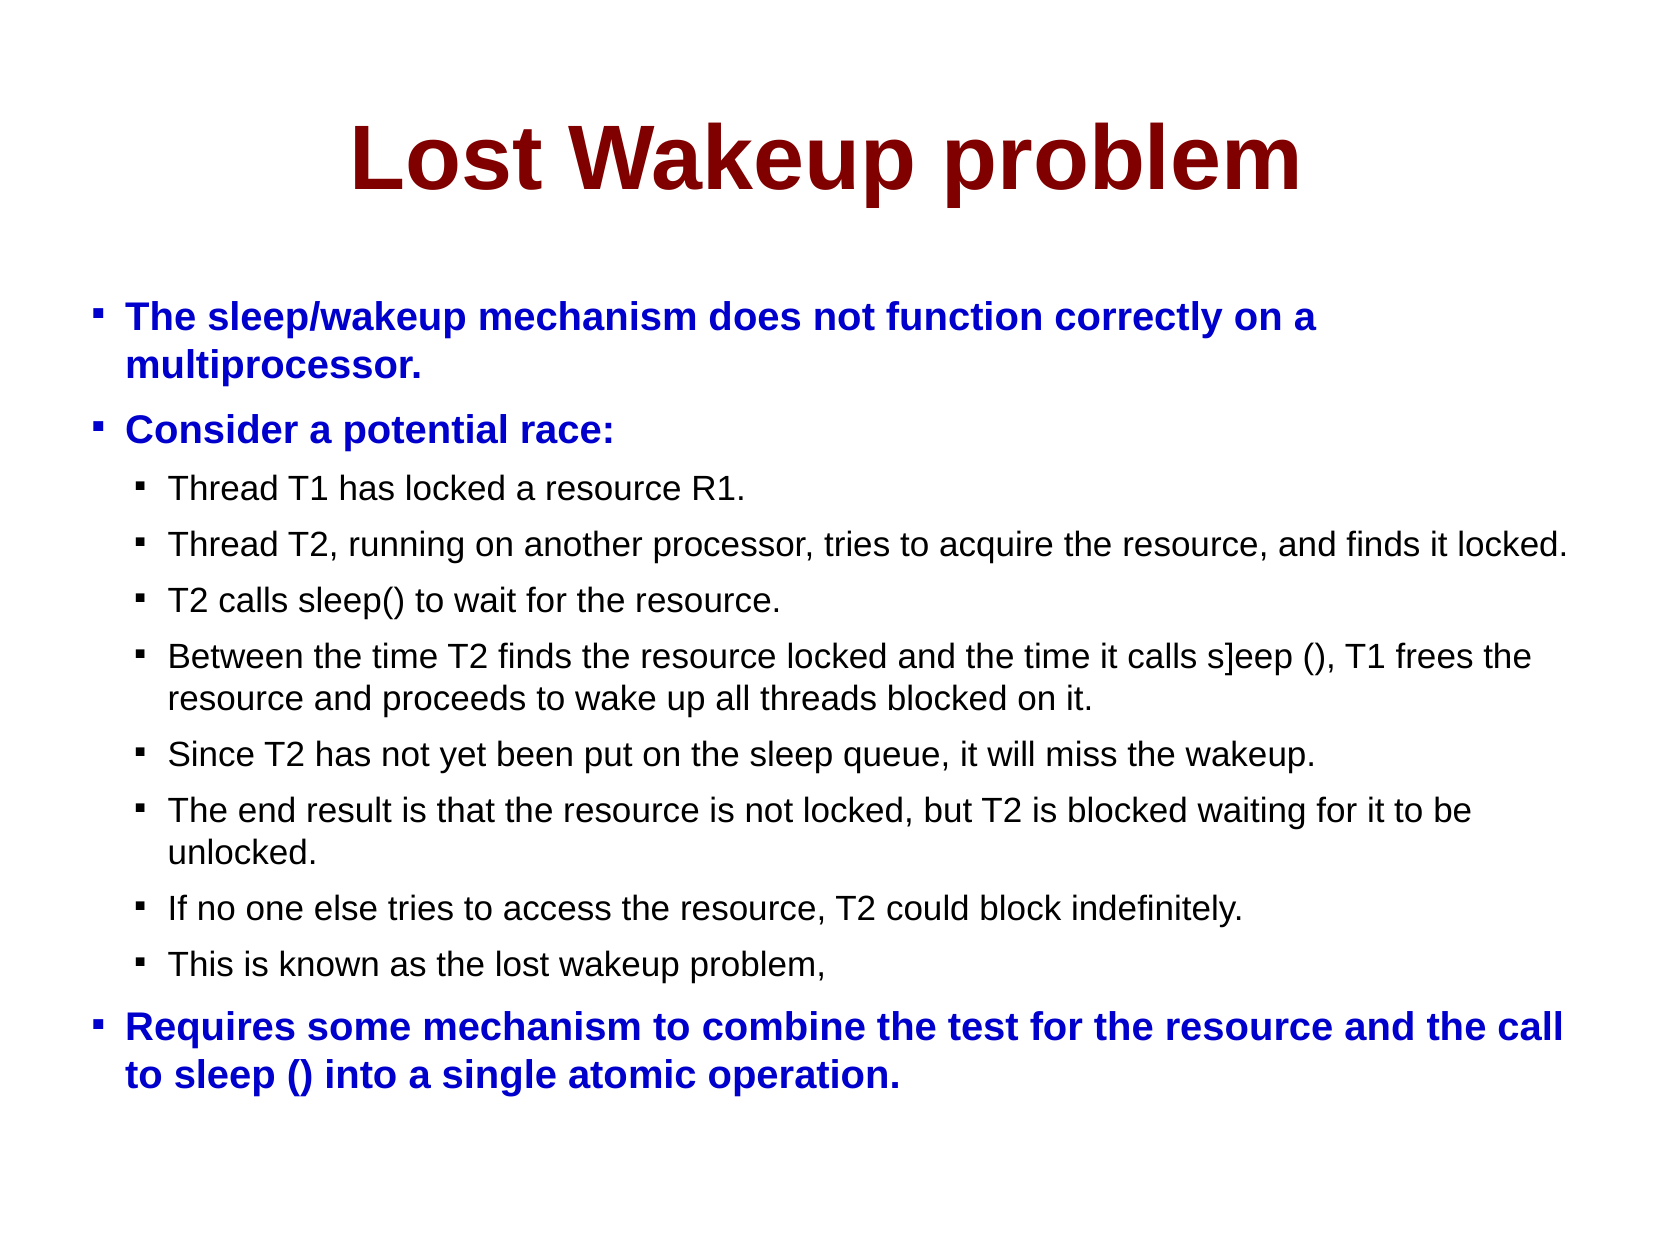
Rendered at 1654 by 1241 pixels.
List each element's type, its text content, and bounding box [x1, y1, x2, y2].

list The sleep/wakeup mechanism does not function correctly on a multiprocessor. Consider a potential race: Thread T1 has locked a resource R1. Thread T2, running on another processor, tries to acquire the resource, and finds it locked. T2 calls sleep() to wait for the resource. Between the time T2 finds the resource locked and the time it calls s]eep (), T1 frees the resource and proceeds to wake up all threads blocked on it. Since T2 has not yet been put on the sleep queue, it will miss the wakeup. The end result is that the resource is not locked, but T2 is blocked waiting for it to be unlocked. If no one else tries to access the resource, T2 could block indefinitely. This is known as the lost wakeup problem, Requires some mechanism to combine the test for the resource and the call to sleep () into a single atomic operation. [82, 290, 1571, 1146]
title Lost Wakeup problem [82, 49, 1571, 257]
